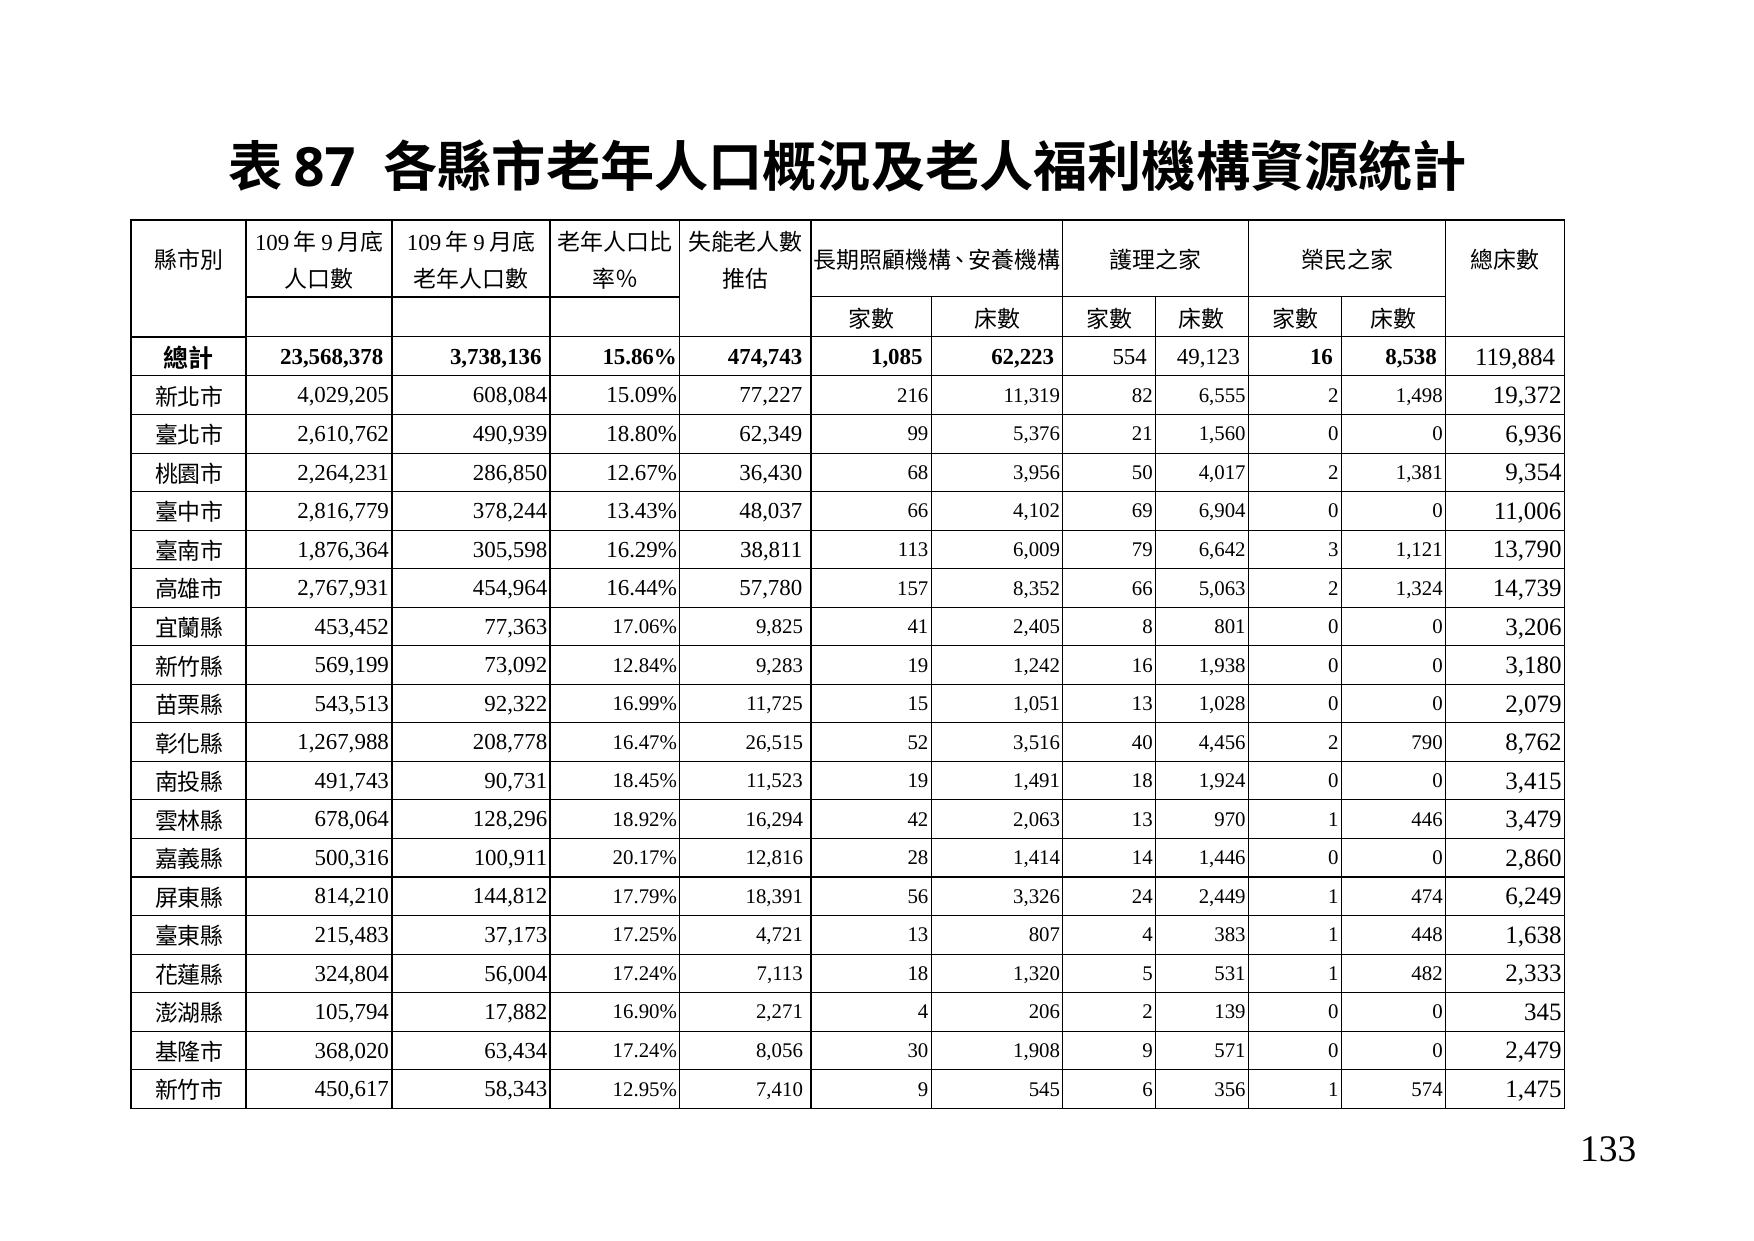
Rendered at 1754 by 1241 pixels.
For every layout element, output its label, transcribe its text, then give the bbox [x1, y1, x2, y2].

table_cell 305,598 [393, 531, 549, 568]
table_cell 1,908 [932, 1032, 1062, 1069]
table_cell 7,113 [680, 955, 810, 992]
table_cell 62,349 [680, 415, 810, 452]
table_cell 454,964 [393, 569, 549, 607]
table_cell 139 [1156, 993, 1248, 1031]
table_cell 1,446 [1156, 839, 1248, 876]
table_header 長期照顧機構、安養機構 [812, 221, 1062, 296]
table_cell 206 [932, 993, 1062, 1031]
table_cell 79 [1063, 531, 1155, 568]
table_cell 38,811 [680, 531, 810, 568]
table_cell 2,767,931 [247, 569, 391, 607]
table_header 護理之家 [1063, 221, 1248, 296]
table_cell 57,780 [680, 569, 810, 607]
table_cell 花蓮縣 [132, 955, 245, 992]
table_cell 15 [812, 685, 931, 722]
table_cell 608,084 [393, 376, 549, 414]
table_cell 6,936 [1446, 415, 1564, 452]
table_cell 9,283 [680, 646, 810, 684]
table_cell 128,296 [393, 800, 549, 838]
table_cell 基隆市 [132, 1032, 245, 1069]
table_cell 17.24% [551, 955, 679, 992]
table_cell 17,882 [393, 993, 549, 1031]
table_cell 床數 [1156, 297, 1248, 336]
table_cell 474 [1342, 878, 1445, 915]
table_cell 26,515 [680, 723, 810, 761]
table_cell 18,391 [680, 878, 810, 915]
table_cell 73,092 [393, 646, 549, 684]
table_cell [1446, 296, 1564, 336]
table_cell 19,372 [1446, 376, 1564, 414]
table_cell 16.29% [551, 531, 679, 568]
table_cell 11,725 [680, 685, 810, 722]
table_cell 90,731 [393, 762, 549, 799]
table_cell 總計 [132, 338, 245, 375]
table_cell 144,812 [393, 878, 549, 915]
table_cell 2,405 [932, 608, 1062, 645]
table_cell 49,123 [1156, 337, 1248, 375]
table_cell 21 [1063, 415, 1155, 452]
table_cell 臺中市 [132, 492, 245, 529]
table_cell 1,491 [932, 762, 1062, 799]
table_cell 6,249 [1446, 878, 1564, 915]
table_cell 4,456 [1156, 723, 1248, 761]
table_cell 1,324 [1342, 569, 1445, 607]
table_cell 678,064 [247, 800, 391, 838]
table_cell 77,363 [393, 608, 549, 645]
table_cell 286,850 [393, 454, 549, 491]
table_cell 2 [1249, 376, 1341, 414]
table_cell 3,738,136 [393, 337, 549, 375]
table_cell 0 [1342, 492, 1445, 529]
table_cell 2,449 [1156, 878, 1248, 915]
table_header 縣市別 [132, 221, 245, 296]
table_cell 52 [812, 723, 931, 761]
table_cell 彰化縣 [132, 723, 245, 761]
table_cell 臺南市 [132, 531, 245, 568]
table_cell 13,790 [1446, 531, 1564, 568]
table_cell 1 [1249, 878, 1341, 915]
table_cell 16,294 [680, 800, 810, 838]
table_cell 18.45% [551, 762, 679, 799]
table_cell 6,555 [1156, 376, 1248, 414]
table_cell 1,414 [932, 839, 1062, 876]
table_cell 48,037 [680, 492, 810, 529]
table_cell [551, 298, 679, 336]
table_header 榮民之家 [1249, 221, 1445, 296]
table_cell 2,610,762 [247, 415, 391, 452]
table_cell 970 [1156, 800, 1248, 838]
table_cell 1,924 [1156, 762, 1248, 799]
table_cell 1,028 [1156, 685, 1248, 722]
table_cell 16 [1249, 337, 1341, 375]
table_cell 12.84% [551, 646, 679, 684]
table_cell 383 [1156, 916, 1248, 953]
table_cell 490,939 [393, 415, 549, 452]
table_cell 24 [1063, 878, 1155, 915]
table_cell 1,381 [1342, 454, 1445, 491]
table_cell [132, 296, 245, 336]
table_cell 40 [1063, 723, 1155, 761]
table_cell 28 [812, 839, 931, 876]
table_cell 13.43% [551, 492, 679, 529]
table_cell 3,180 [1446, 646, 1564, 684]
table_cell 0 [1249, 608, 1341, 645]
table_cell 500,316 [247, 839, 391, 876]
table_cell 1,475 [1446, 1070, 1564, 1108]
table_cell 543,513 [247, 685, 391, 722]
table_cell 18.80% [551, 415, 679, 452]
table_header 老年人口比率％ [551, 221, 679, 296]
table_cell 82 [1063, 376, 1155, 414]
table_cell 12.95% [551, 1070, 679, 1108]
table_cell 2,264,231 [247, 454, 391, 491]
table_cell 17.79% [551, 878, 679, 915]
table_cell 南投縣 [132, 762, 245, 799]
table_cell 2,079 [1446, 685, 1564, 722]
table_cell 474,743 [680, 337, 810, 375]
table_cell 3,206 [1446, 608, 1564, 645]
table_cell 0 [1249, 762, 1341, 799]
table_cell 11,319 [932, 376, 1062, 414]
table_cell 家數 [812, 297, 931, 336]
table_cell 0 [1342, 415, 1445, 452]
table_cell 5,063 [1156, 569, 1248, 607]
table_cell 3 [1249, 531, 1341, 568]
table_cell 157 [812, 569, 931, 607]
table_cell 368,020 [247, 1032, 391, 1069]
table_cell 36,430 [680, 454, 810, 491]
table_cell 2 [1249, 454, 1341, 491]
table_cell 42 [812, 800, 931, 838]
table_cell 9 [812, 1070, 931, 1108]
table_cell 15.86% [551, 337, 679, 375]
table_cell 62,223 [932, 337, 1062, 375]
table_cell 56 [812, 878, 931, 915]
table_cell 482 [1342, 955, 1445, 992]
table_cell 3,415 [1446, 762, 1564, 799]
table_cell 16.44% [551, 569, 679, 607]
table_cell 3,516 [932, 723, 1062, 761]
table_cell 446 [1342, 800, 1445, 838]
table_cell 6,642 [1156, 531, 1248, 568]
table_cell 5 [1063, 955, 1155, 992]
table_cell 13 [812, 916, 931, 953]
table_cell 1,560 [1156, 415, 1248, 452]
table_cell 1,242 [932, 646, 1062, 684]
table_cell 0 [1342, 608, 1445, 645]
table_cell 66 [1063, 569, 1155, 607]
table_cell 4,029,205 [247, 376, 391, 414]
table_cell 356 [1156, 1070, 1248, 1108]
table_cell 37,173 [393, 916, 549, 953]
table_cell 1,320 [932, 955, 1062, 992]
table_cell 臺北市 [132, 415, 245, 452]
table_cell 新北市 [132, 376, 245, 414]
table_cell 0 [1342, 685, 1445, 722]
table_cell 8,538 [1342, 337, 1445, 375]
table_cell 56,004 [393, 955, 549, 992]
table_cell 桃園市 [132, 454, 245, 491]
table_cell 6,009 [932, 531, 1062, 568]
table_cell 2 [1249, 723, 1341, 761]
table_cell 3,326 [932, 878, 1062, 915]
table_cell 臺東縣 [132, 916, 245, 953]
table_cell 0 [1249, 685, 1341, 722]
table_cell 新竹市 [132, 1070, 245, 1108]
table_cell 16.99% [551, 685, 679, 722]
table_cell 19 [812, 762, 931, 799]
table_cell 574 [1342, 1070, 1445, 1108]
table_cell 58,343 [393, 1070, 549, 1108]
table_cell 1,085 [812, 337, 931, 375]
table_cell 63,434 [393, 1032, 549, 1069]
table_cell 2,271 [680, 993, 810, 1031]
table_cell 高雄市 [132, 569, 245, 607]
table_cell 50 [1063, 454, 1155, 491]
table_cell 17.06% [551, 608, 679, 645]
table_cell 床數 [932, 297, 1062, 336]
table_cell 4,102 [932, 492, 1062, 529]
table_cell 1,876,364 [247, 531, 391, 568]
table_cell 0 [1342, 762, 1445, 799]
table_cell 531 [1156, 955, 1248, 992]
table_cell 雲林縣 [132, 800, 245, 838]
table_cell 16.47% [551, 723, 679, 761]
table_cell 4 [812, 993, 931, 1031]
table_cell 453,452 [247, 608, 391, 645]
table_cell 宜蘭縣 [132, 608, 245, 645]
table_cell 9,825 [680, 608, 810, 645]
table_cell 15.09% [551, 376, 679, 414]
table_cell 448 [1342, 916, 1445, 953]
table_cell 17.24% [551, 1032, 679, 1069]
table_cell 215,483 [247, 916, 391, 953]
table_cell 屏東縣 [132, 878, 245, 915]
table_cell 2,479 [1446, 1032, 1564, 1069]
table_cell 8,056 [680, 1032, 810, 1069]
table_cell 324,804 [247, 955, 391, 992]
table_cell 3,956 [932, 454, 1062, 491]
table_cell 99 [812, 415, 931, 452]
table_cell 92,322 [393, 685, 549, 722]
table_cell 18 [812, 955, 931, 992]
table_cell 新竹縣 [132, 646, 245, 684]
table_cell 807 [932, 916, 1062, 953]
table_cell 0 [1249, 993, 1341, 1031]
table_cell 9,354 [1446, 454, 1564, 491]
subtitle 表87 各縣市老年人口概況及老人福利機構資源統計 [59, 107, 1636, 219]
table_cell 216 [812, 376, 931, 414]
table_cell [247, 298, 391, 336]
table_cell 0 [1249, 646, 1341, 684]
table_cell 2,063 [932, 800, 1062, 838]
table_cell 4,721 [680, 916, 810, 953]
table_cell [680, 296, 810, 336]
table_cell 1,051 [932, 685, 1062, 722]
table_cell 23,568,378 [247, 337, 391, 375]
table_cell 801 [1156, 608, 1248, 645]
table_cell 12,816 [680, 839, 810, 876]
table_cell 16.90% [551, 993, 679, 1031]
table_cell 2,860 [1446, 839, 1564, 876]
table_cell 66 [812, 492, 931, 529]
table_cell 9 [1063, 1032, 1155, 1069]
table_cell 13 [1063, 800, 1155, 838]
table_cell [393, 298, 549, 336]
table_header 109年9月底 老年人口數 [393, 221, 549, 296]
table_cell 0 [1342, 993, 1445, 1031]
table_cell 2,333 [1446, 955, 1564, 992]
table_cell 8,762 [1446, 723, 1564, 761]
table_cell 569,199 [247, 646, 391, 684]
table_header 109年9月底人口數 [247, 221, 391, 296]
table_cell 790 [1342, 723, 1445, 761]
table_cell 4,017 [1156, 454, 1248, 491]
table_cell 4 [1063, 916, 1155, 953]
table_cell 814,210 [247, 878, 391, 915]
table_cell 家數 [1063, 297, 1155, 336]
table_cell 5,376 [932, 415, 1062, 452]
table_cell 68 [812, 454, 931, 491]
table_header 失能老人數推估 [680, 221, 810, 296]
table_cell 0 [1249, 839, 1341, 876]
table_cell 6,904 [1156, 492, 1248, 529]
table_cell 6 [1063, 1070, 1155, 1108]
table_cell 1 [1249, 955, 1341, 992]
table_cell 12.67% [551, 454, 679, 491]
table_cell 1,638 [1446, 916, 1564, 953]
table_cell 18.92% [551, 800, 679, 838]
table_cell 1 [1249, 916, 1341, 953]
table_cell 11,006 [1446, 492, 1564, 529]
table_cell 208,778 [393, 723, 549, 761]
table_cell 113 [812, 531, 931, 568]
table_cell 20.17% [551, 839, 679, 876]
table_cell 0 [1342, 1032, 1445, 1069]
table_header 總床數 [1446, 221, 1564, 296]
table_cell 1,267,988 [247, 723, 391, 761]
table_cell 苗栗縣 [132, 685, 245, 722]
table_cell 41 [812, 608, 931, 645]
table_cell 1,498 [1342, 376, 1445, 414]
table_cell 19 [812, 646, 931, 684]
table_cell 8,352 [932, 569, 1062, 607]
table_cell 13 [1063, 685, 1155, 722]
table_cell 119,884 [1446, 337, 1564, 375]
table_cell 345 [1446, 993, 1564, 1031]
table_cell 14,739 [1446, 569, 1564, 607]
table_cell 100,911 [393, 839, 549, 876]
table_cell 16 [1063, 646, 1155, 684]
table_cell 554 [1063, 337, 1155, 375]
table_cell 0 [1249, 1032, 1341, 1069]
table_cell 378,244 [393, 492, 549, 529]
table_cell 澎湖縣 [132, 993, 245, 1031]
table_cell 11,523 [680, 762, 810, 799]
table_cell 0 [1342, 646, 1445, 684]
table_cell 77,227 [680, 376, 810, 414]
table_cell 14 [1063, 839, 1155, 876]
table_cell 8 [1063, 608, 1155, 645]
table_cell 17.25% [551, 916, 679, 953]
table_cell 0 [1249, 492, 1341, 529]
table_cell 0 [1249, 415, 1341, 452]
table_cell 545 [932, 1070, 1062, 1108]
table_cell 床數 [1342, 297, 1445, 336]
table_cell 450,617 [247, 1070, 391, 1108]
table_cell 家數 [1249, 297, 1341, 336]
table_cell 491,743 [247, 762, 391, 799]
table_cell 105,794 [247, 993, 391, 1031]
table_cell 3,479 [1446, 800, 1564, 838]
table_cell 1 [1249, 800, 1341, 838]
table_cell 30 [812, 1032, 931, 1069]
table_cell 7,410 [680, 1070, 810, 1108]
table_cell 18 [1063, 762, 1155, 799]
table_cell 2 [1063, 993, 1155, 1031]
table_cell 571 [1156, 1032, 1248, 1069]
table_cell 0 [1342, 839, 1445, 876]
table_cell 1 [1249, 1070, 1341, 1108]
table_cell 1,938 [1156, 646, 1248, 684]
table_cell 嘉義縣 [132, 839, 245, 876]
table_cell 2,816,779 [247, 492, 391, 529]
table_cell 69 [1063, 492, 1155, 529]
table_cell 2 [1249, 569, 1341, 607]
table_cell 1,121 [1342, 531, 1445, 568]
